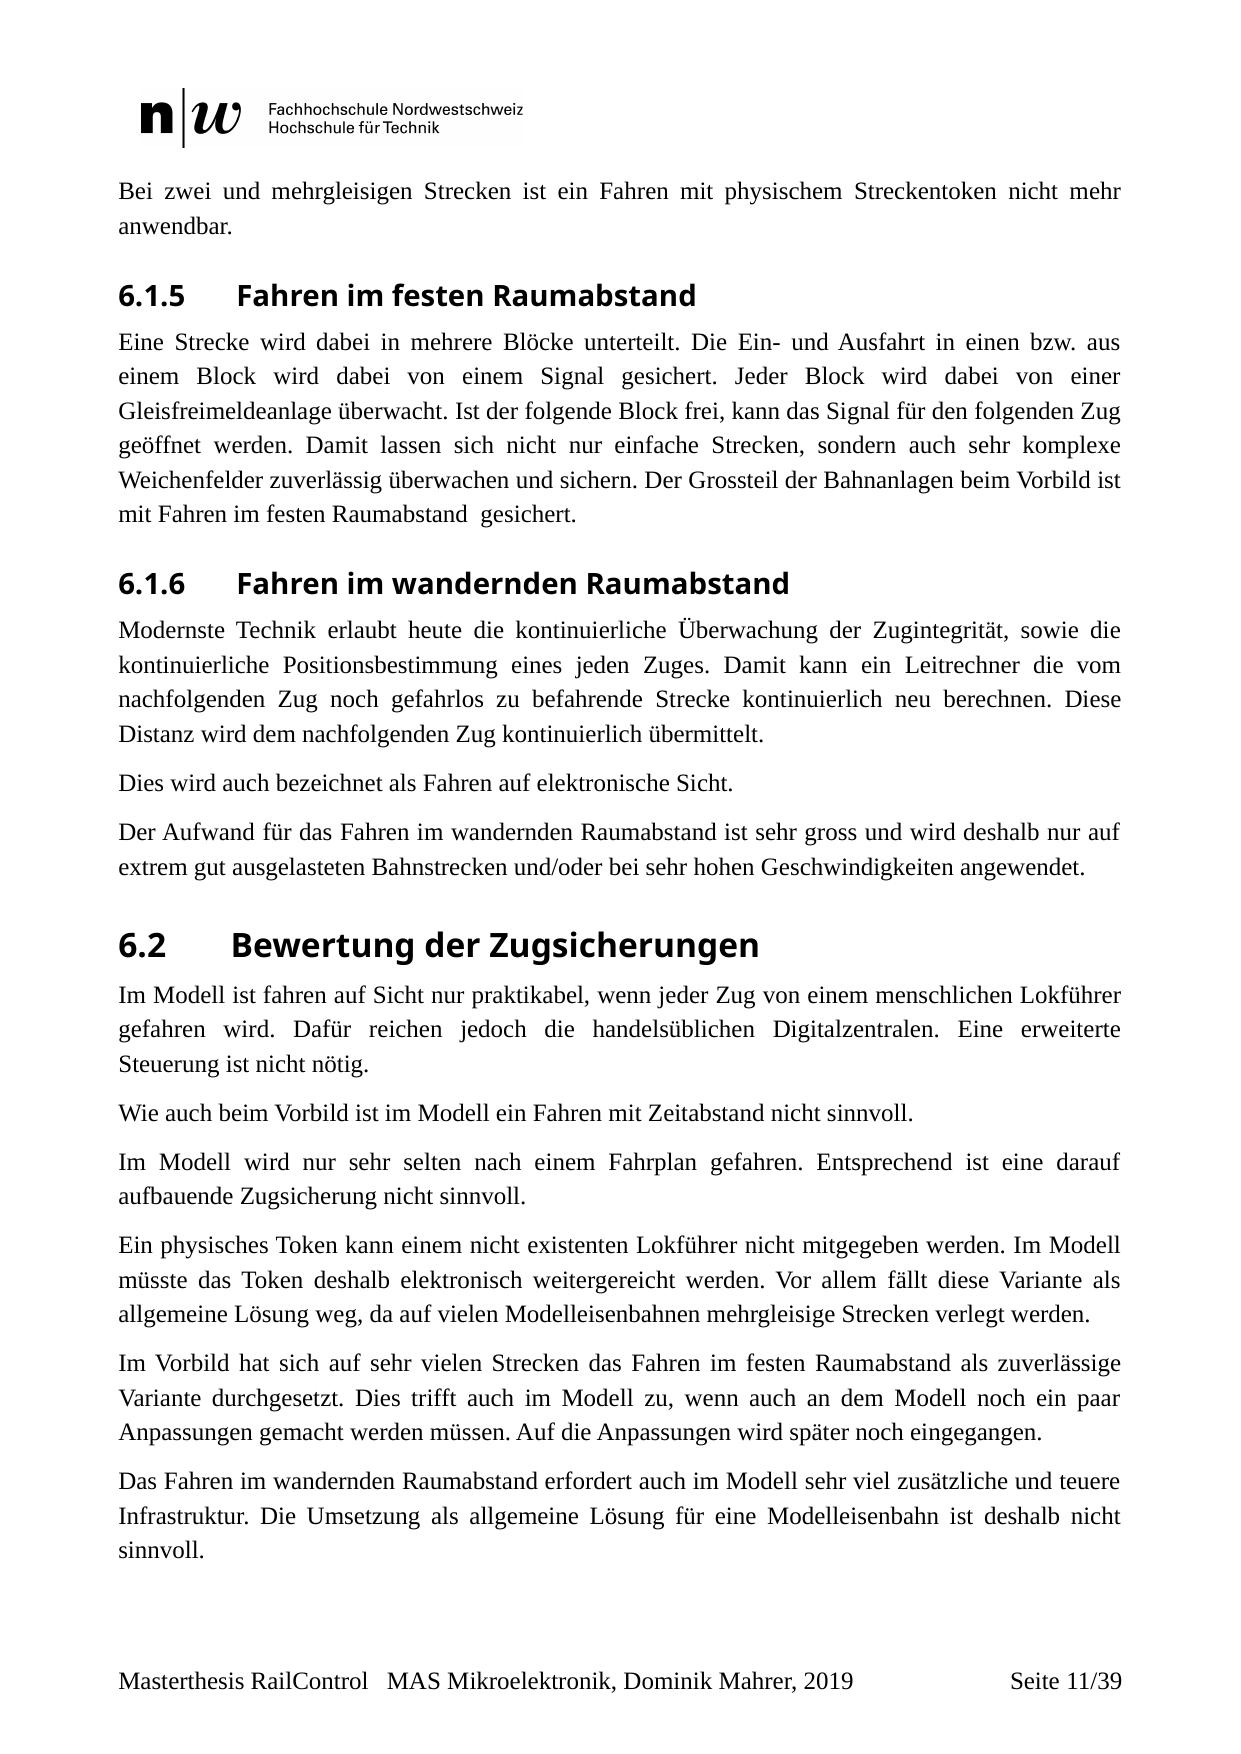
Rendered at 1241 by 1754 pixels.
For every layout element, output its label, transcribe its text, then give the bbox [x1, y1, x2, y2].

text Modernste Technik erlaubt heute die kontinuierliche Überwachung der Zugintegrität, sowie die kontinuierliche Positionsbestimmung eines jeden Zuges. Damit kann ein Leitrechner die vom nachfolgenden Zug noch gefahrlos zu befahrende Strecke kontinuierlich neu berechnen. Diese Distanz wird dem nachfolgenden Zug kontinuierlich übermittelt. [118, 616, 1122, 748]
text Dies wird auch bezeichnet als Fahren auf elektronische Sicht. [118, 768, 1122, 797]
text Ein physisches Token kann einem nicht existenten Lokführer nicht mitgegeben werden. Im Modell müsste das Token deshalb elektronisch weitergereicht werden. Vor allem fällt diese Variante als allgemeine Lösung weg, da auf vielen Modelleisenbahnen mehrgleisige Strecken verlegt werden. [118, 1230, 1122, 1328]
subtitle Fahren im festen Raumabstand [118, 274, 1122, 314]
picture [141, 88, 523, 148]
text Bei zwei und mehrgleisigen Strecken ist ein Fahren mit physischem Streckentoken nicht mehr anwendbar. [118, 176, 1122, 239]
text Der Aufwand für das Fahren im wandernden Raumabstand ist sehr gross und wird deshalb nur auf extrem gut ausgelasteten Bahnstrecken und/oder bei sehr hohen Geschwindigkeiten angewendet. [118, 817, 1122, 880]
text Im Vorbild hat sich auf sehr vielen Strecken das Fahren im festen Raumabstand als zuverlässige Variante durchgesetzt. Dies trifft auch im Modell zu, wenn auch an dem Modell noch ein paar Anpassungen gemacht werden müssen. Auf die Anpassungen wird später noch eingegangen. [118, 1348, 1122, 1446]
text Das Fahren im wandernden Raumabstand erfordert auch im Modell sehr viel zusätzliche und teuere Infrastruktur. Die Umsetzung als allgemeine Lösung für eine Modelleisenbahn ist deshalb nicht sinnvoll. [118, 1466, 1122, 1564]
subtitle Bewertung der Zugsicherungen [118, 921, 1122, 967]
text Im Modell wird nur sehr selten nach einem Fahrplan gefahren. Entsprechend ist eine darauf aufbauende Zugsicherung nicht sinnvoll. [118, 1147, 1122, 1210]
text Wie auch beim Vorbild ist im Modell ein Fahren mit Zeitabstand nicht sinnvoll. [118, 1098, 1122, 1126]
text Eine Strecke wird dabei in mehrere Blöcke unterteilt. Die Ein- und Ausfahrt in einen bzw. aus einem Block wird dabei von einem Signal gesichert. Jeder Block wird dabei von einer Gleisfreimeldeanlage überwacht. Ist der folgende Block frei, kann das Signal für den folgenden Zug geöffnet werden. Damit lassen sich nicht nur einfache Strecken, sondern auch sehr komplexe Weichenfelder zuverlässig überwachen und sichern. Der Grossteil der Bahnanlagen beim Vorbild ist mit Fahren im festen Raumabstand gesichert. [118, 327, 1122, 528]
text Im Modell ist fahren auf Sicht nur praktikabel, wenn jeder Zug von einem menschlichen Lokführer gefahren wird. Dafür reichen jedoch die handelsüblichen Digitalzentralen. Eine erweiterte Steuerung ist nicht nötig. [118, 980, 1122, 1077]
subtitle Fahren im wandernden Raumabstand [118, 563, 1122, 603]
